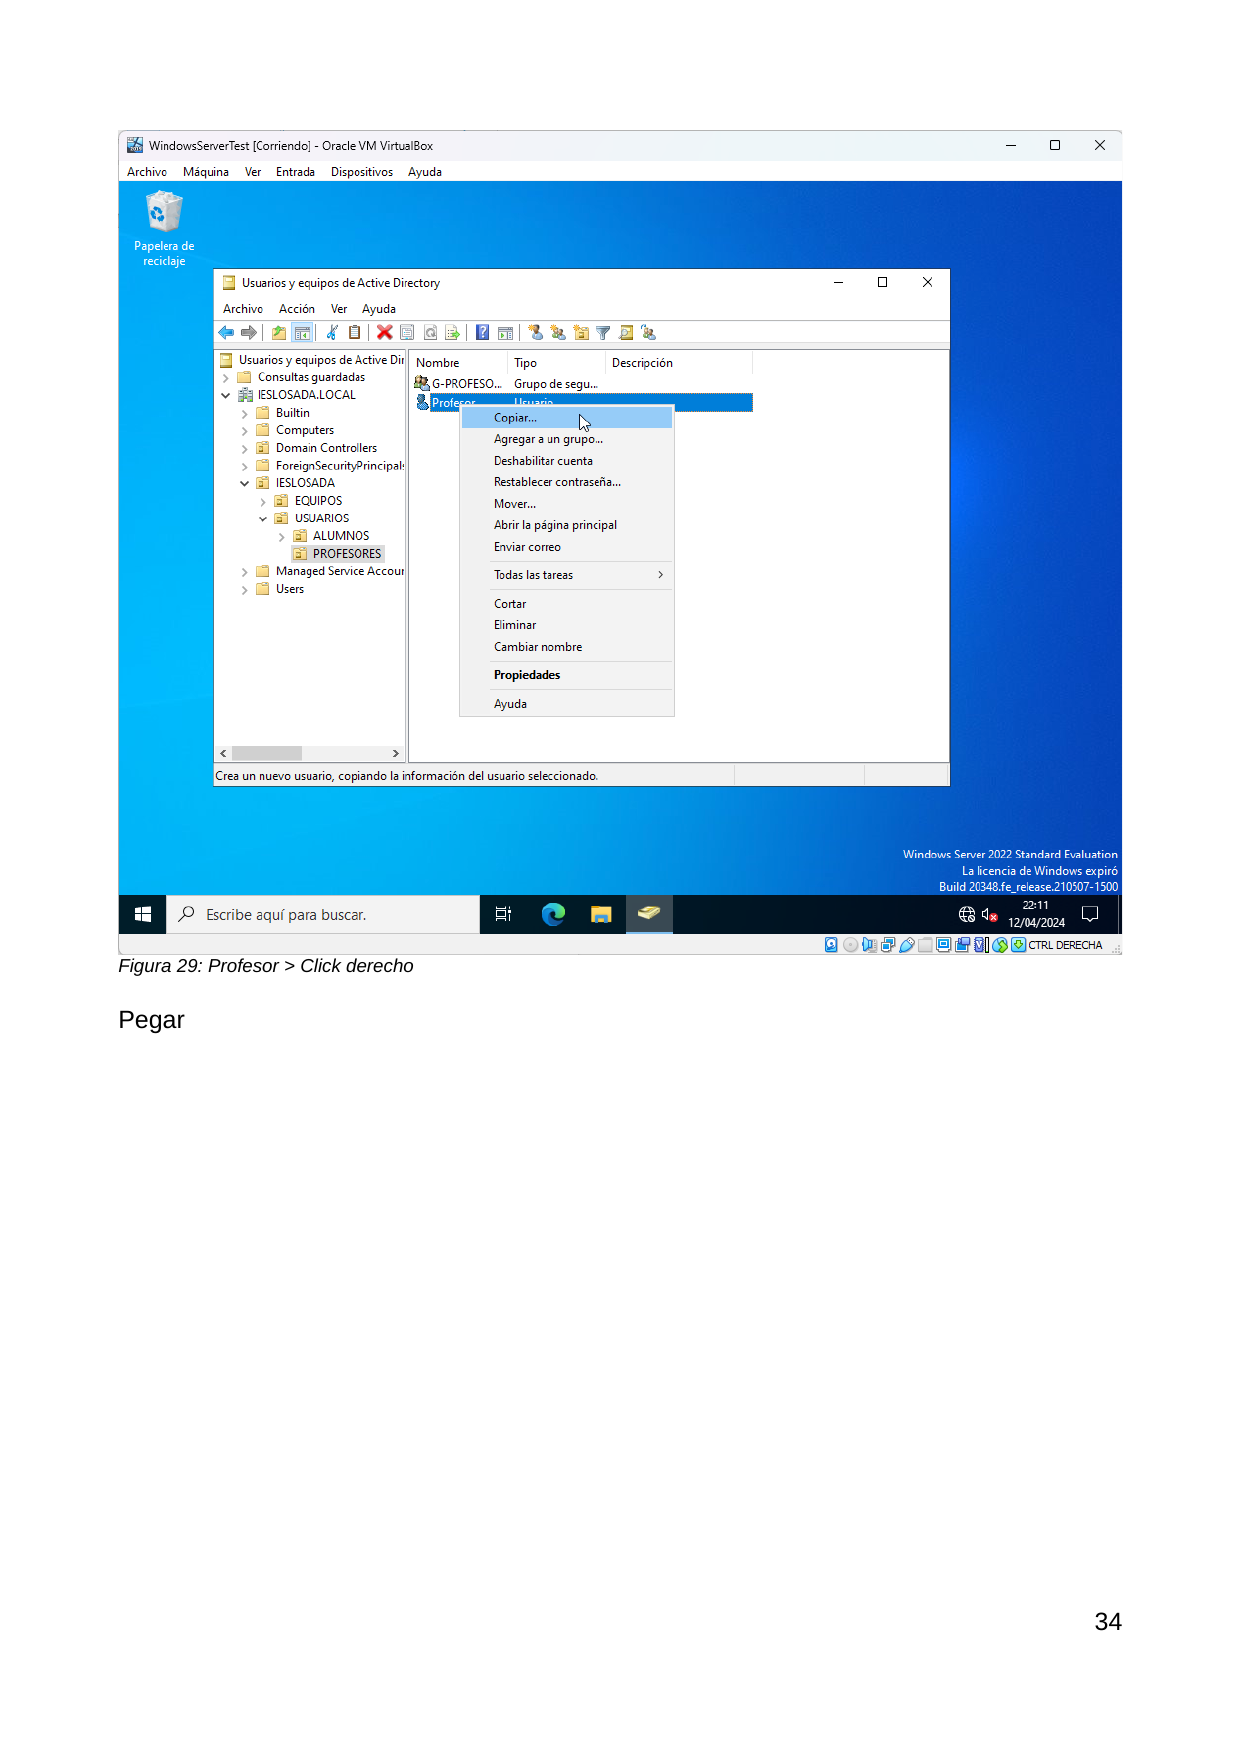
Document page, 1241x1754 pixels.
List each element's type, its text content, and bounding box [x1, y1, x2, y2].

text Pegar [118, 1005, 1122, 1033]
picture [147, 191, 182, 231]
text Figura 29: Profesor > Click derecho [118, 955, 1122, 976]
picture [118, 130, 1123, 955]
